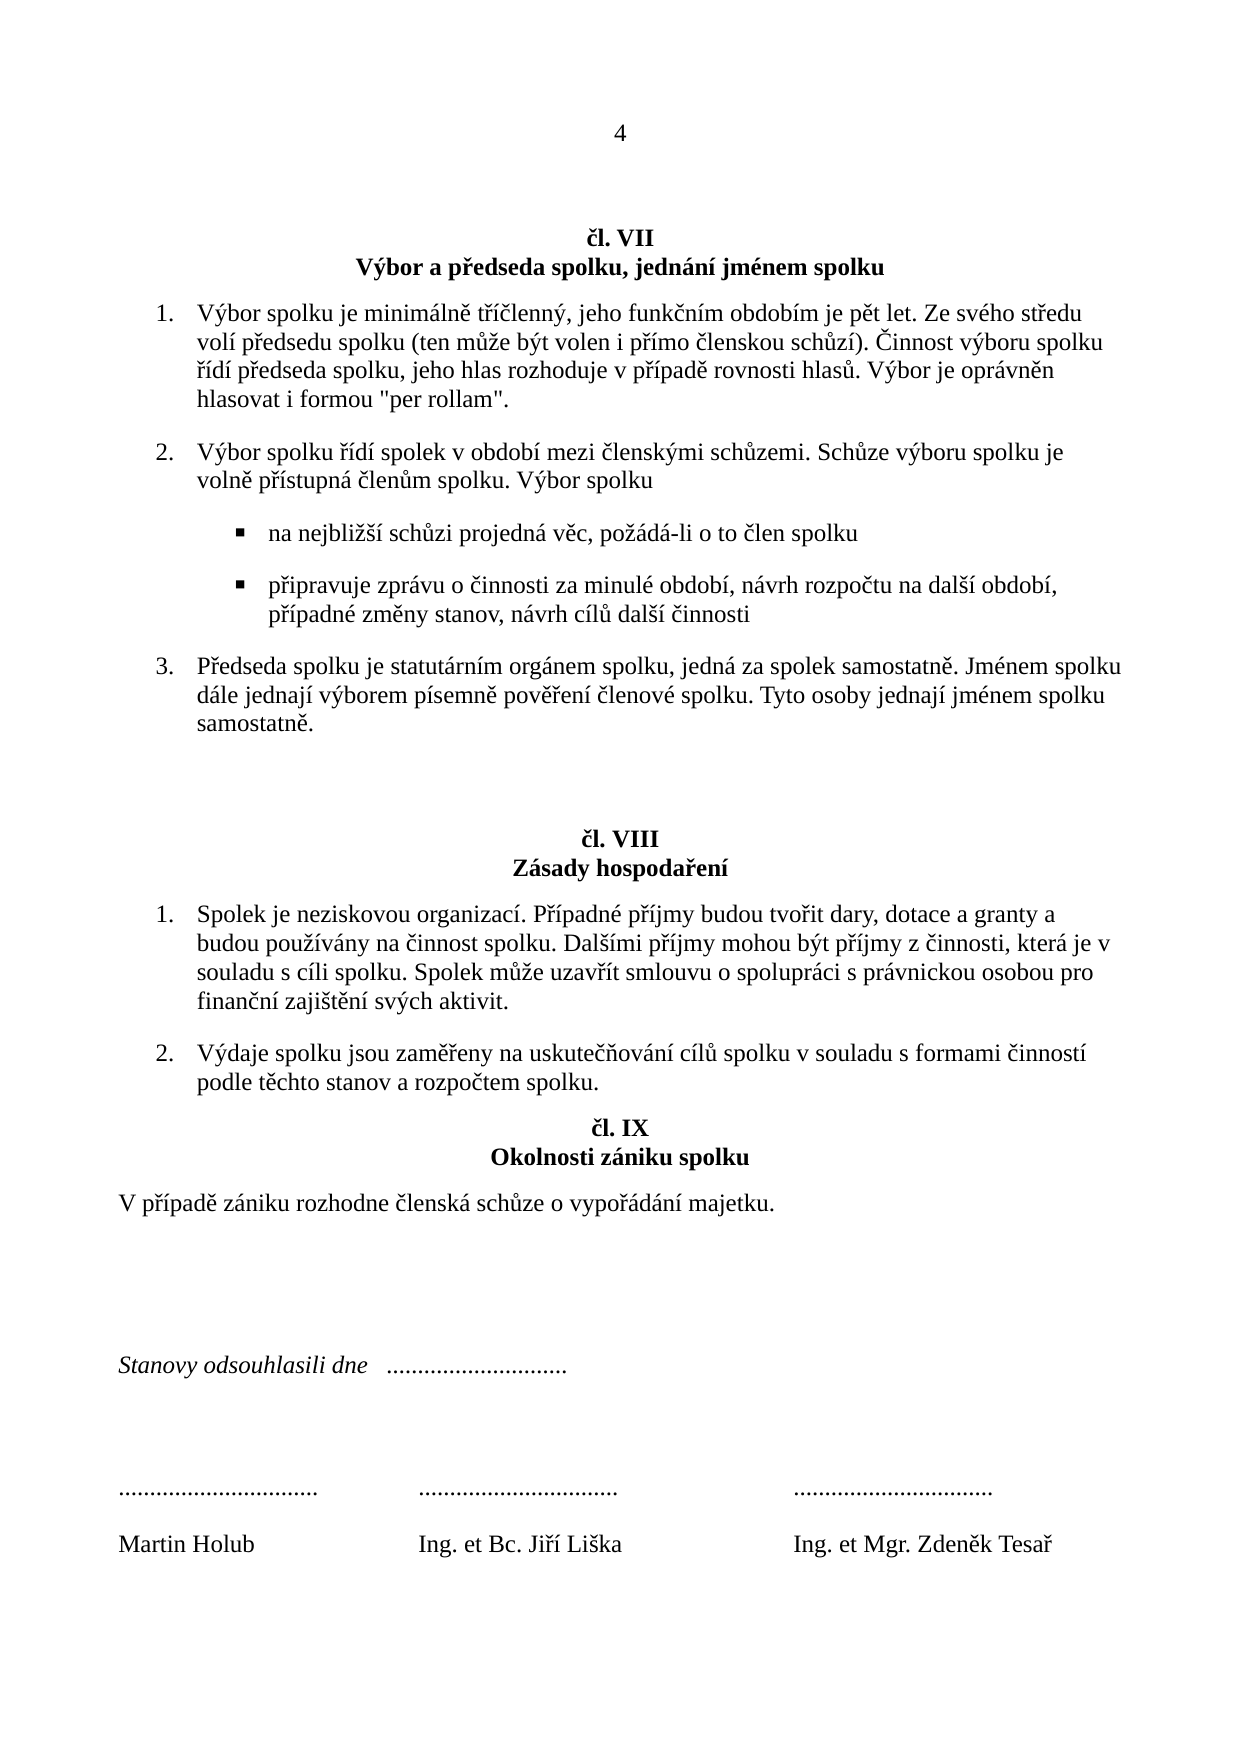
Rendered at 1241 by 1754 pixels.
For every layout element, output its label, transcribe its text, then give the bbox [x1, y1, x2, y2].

text čl. IX Okolnosti zániku spolku [118, 1113, 1122, 1171]
list Spolek je neziskovou organizací. Případné příjmy budou tvořit dary, dotace a granty a budou používány na činnost spolku. Dalšími příjmy mohou být příjmy z činnosti, která je v souladu s cíli spolku. Spolek může uzavřít smlouvu o spolupráci s právnickou osobou pro finanční zajištění svých aktivit. [155, 899, 1122, 1014]
list Předseda spolku je statutárním orgánem spolku, jedná za spolek samostatně. Jménem spolku dále jednají výborem písemně pověření členové spolku. Tyto osoby jednají jménem spolku samostatně. [155, 651, 1122, 737]
list Výbor spolku je minimálně tříčlenný, jeho funkčním obdobím je pět let. Ze svého středu volí předsedu spolku (ten může být volen i přímo členskou schůzí). Činnost výboru spolku řídí předseda spolku, jeho hlas rozhoduje v případě rovnosti hlasů. Výbor je oprávněn hlasovat i formou "per rollam". [155, 298, 1122, 413]
list Výbor spolku řídí spolek v období mezi členskými schůzemi. Schůze výboru spolku je volně přístupná členům spolku. Výbor spolku [155, 437, 1122, 494]
list na nejbližší schůzi projedná věc, požádá-li o to člen spolku [231, 518, 1122, 546]
text Martin Holub Ing. et Bc. Jiří Liška Ing. et Mgr. Zdeněk Tesař [118, 1529, 1122, 1558]
text Stanovy odsouhlasili dne ............................. [118, 1351, 1122, 1379]
list Výdaje spolku jsou zaměřeny na uskutečňování cílů spolku v souladu s formami činností podle těchto stanov a rozpočtem spolku. [155, 1038, 1122, 1096]
text čl. VII Výbor a předseda spolku, jednání jménem spolku [118, 223, 1122, 280]
text V případě zániku rozhodne členská schůze o vypořádání majetku. [118, 1188, 1122, 1217]
list připravuje zprávu o činnosti za minulé období, návrh rozpočtu na další období, případné změny stanov, návrh cílů další činnosti [231, 570, 1122, 627]
text ................................ ................................ ................................ [118, 1472, 1122, 1501]
text čl. VIII Zásady hospodaření [118, 796, 1122, 882]
